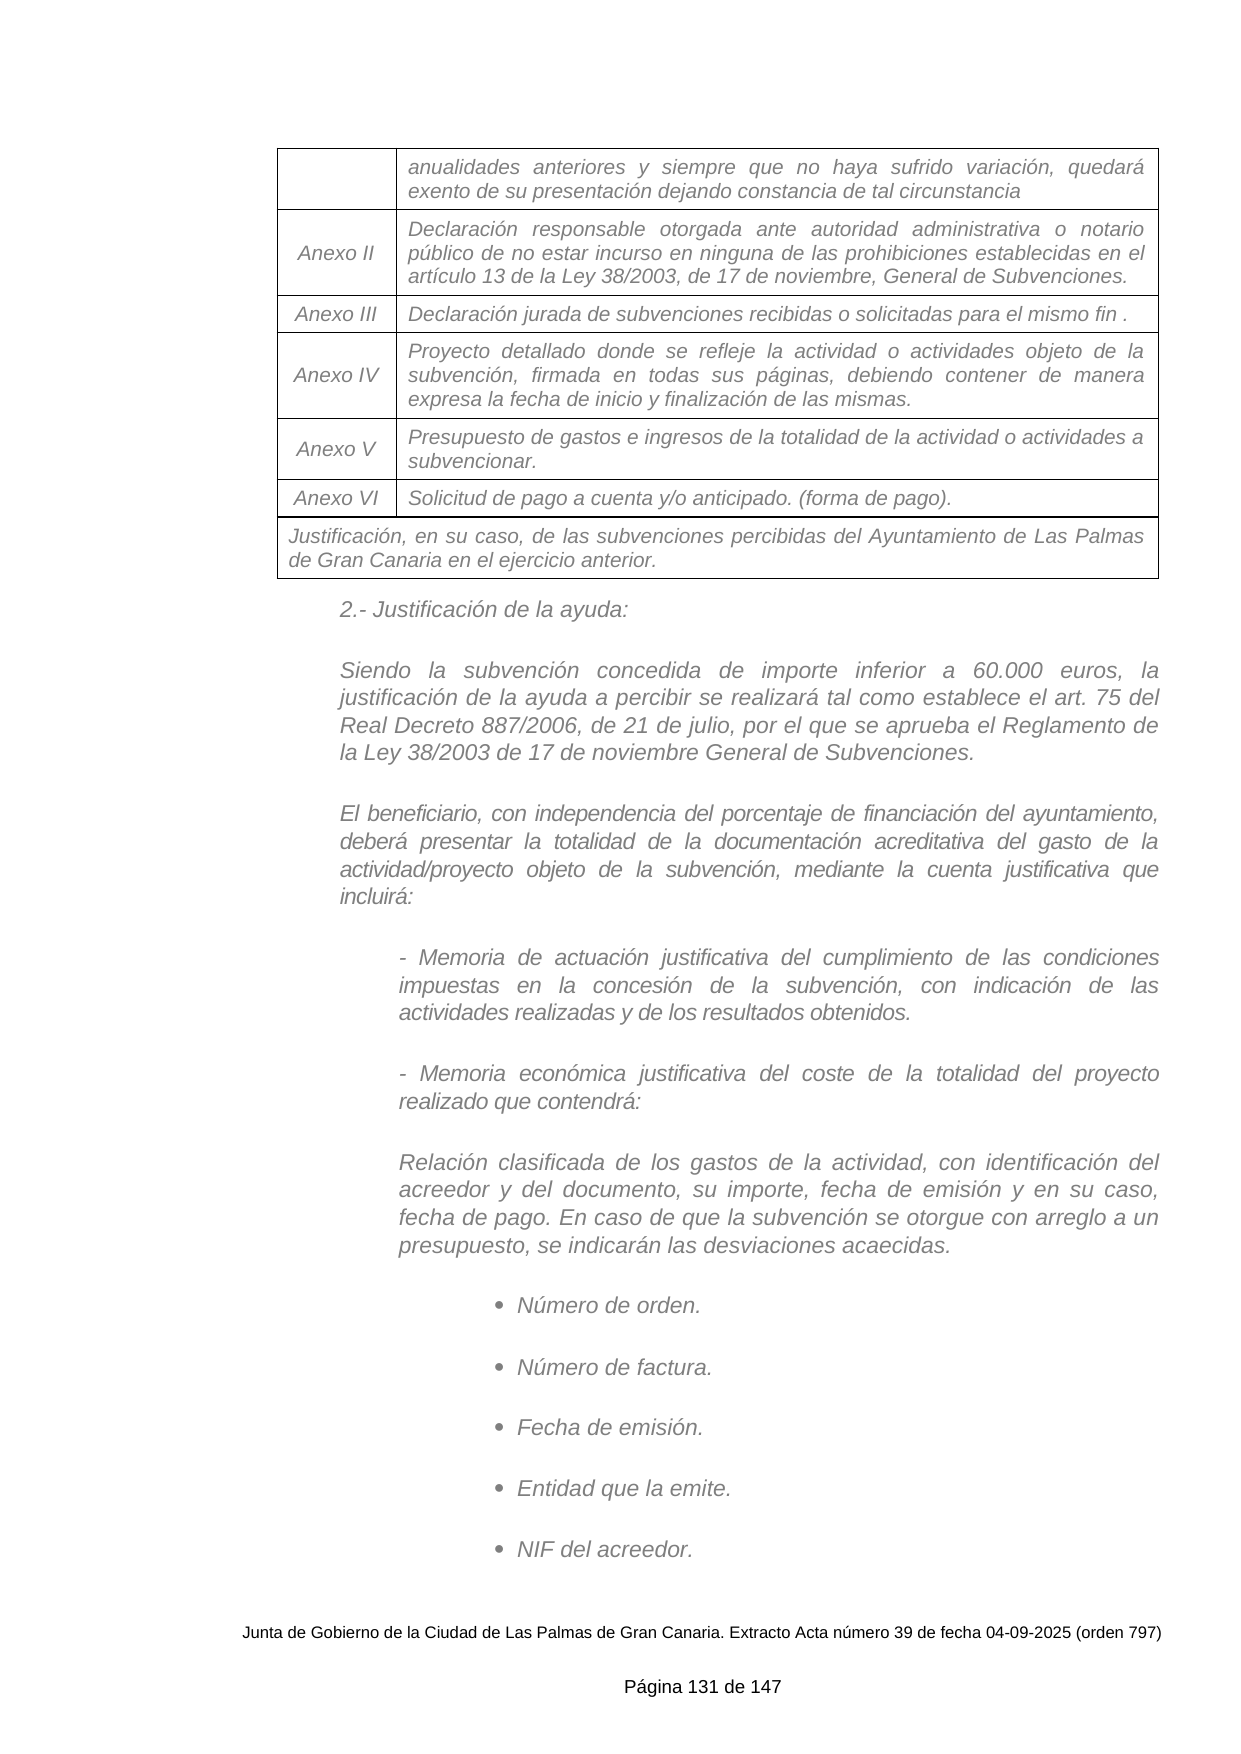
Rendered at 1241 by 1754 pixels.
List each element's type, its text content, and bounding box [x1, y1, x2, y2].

table_cell Anexo II [278, 210, 396, 294]
table_cell Justificación, en su caso, de las subvenciones percibidas del Ayuntamiento de Las Palmas de Gran Canaria en el ejercicio anterior. [278, 518, 1158, 578]
text 2.- Justificación de la ayuda: [339, 596, 1162, 622]
table_cell Anexo III [278, 296, 396, 332]
list Número de factura. [495, 1353, 1162, 1380]
text - Memoria económica justificativa del coste de la totalidad del proyecto realizado que contendrá: [399, 1060, 1162, 1114]
table_cell Solicitud de pago a cuenta y/o anticipado. (forma de pago). [397, 480, 1158, 516]
table_header anualidades anteriores y siempre que no haya sufrido variación, quedará exento de su presentación dejando constancia de tal circunstancia [397, 149, 1158, 209]
table_cell Anexo IV [278, 333, 396, 417]
table_cell Anexo VI [278, 480, 396, 516]
list Fecha de emisión. [495, 1414, 1162, 1441]
text El beneficiario, con independencia del porcentaje de financiación del ayuntamiento, deberá presentar la totalidad de la documentación acreditativa del gasto de la actividad/proyecto objeto de la subvención, mediante la cuenta justificativa que incluirá: [339, 800, 1162, 909]
table_cell Declaración responsable otorgada ante autoridad administrativa o notario público de no estar incurso en ninguna de las prohibiciones establecidas en el artículo 13 de la Ley 38/2003, de 17 de noviembre, General de Subvenciones. [397, 210, 1158, 294]
text Relación clasificada de los gastos de la actividad, con identificación del acreedor y del documento, su importe, fecha de emisión y en su caso, fecha de pago. En caso de que la subvención se otorgue con arreglo a un presupuesto, se indicarán las desviaciones acaecidas. [399, 1149, 1162, 1258]
table_cell Presupuesto de gastos e ingresos de la totalidad de la actividad o actividades a subvencionar. [397, 419, 1158, 479]
table_cell Anexo V [278, 419, 396, 479]
text Siendo la subvención concedida de importe inferior a 60.000 euros, la justificación de la ayuda a percibir se realizará tal como establece el art. 75 del Real Decreto 887/2006, de 21 de julio, por el que se aprueba el Reglamento de la Ley 38/2003 de 17 de noviembre General de Subvenciones. [339, 657, 1162, 766]
list Entidad que la emite. [495, 1475, 1162, 1502]
list Número de orden. [495, 1292, 1162, 1319]
text - Memoria de actuación justificativa del cumplimiento de las condiciones impuestas en la concesión de la subvención, con indicación de las actividades realizadas y de los resultados obtenidos. [399, 944, 1162, 1026]
table_cell Declaración jurada de subvenciones recibidas o solicitadas para el mismo fin . [397, 296, 1158, 332]
table_header [278, 149, 396, 209]
table_cell Proyecto detallado donde se refleje la actividad o actividades objeto de la subvención, firmada en todas sus páginas, debiendo contener de manera expresa la fecha de inicio y finalización de las mismas. [397, 333, 1158, 417]
list NIF del acreedor. [495, 1536, 1162, 1563]
